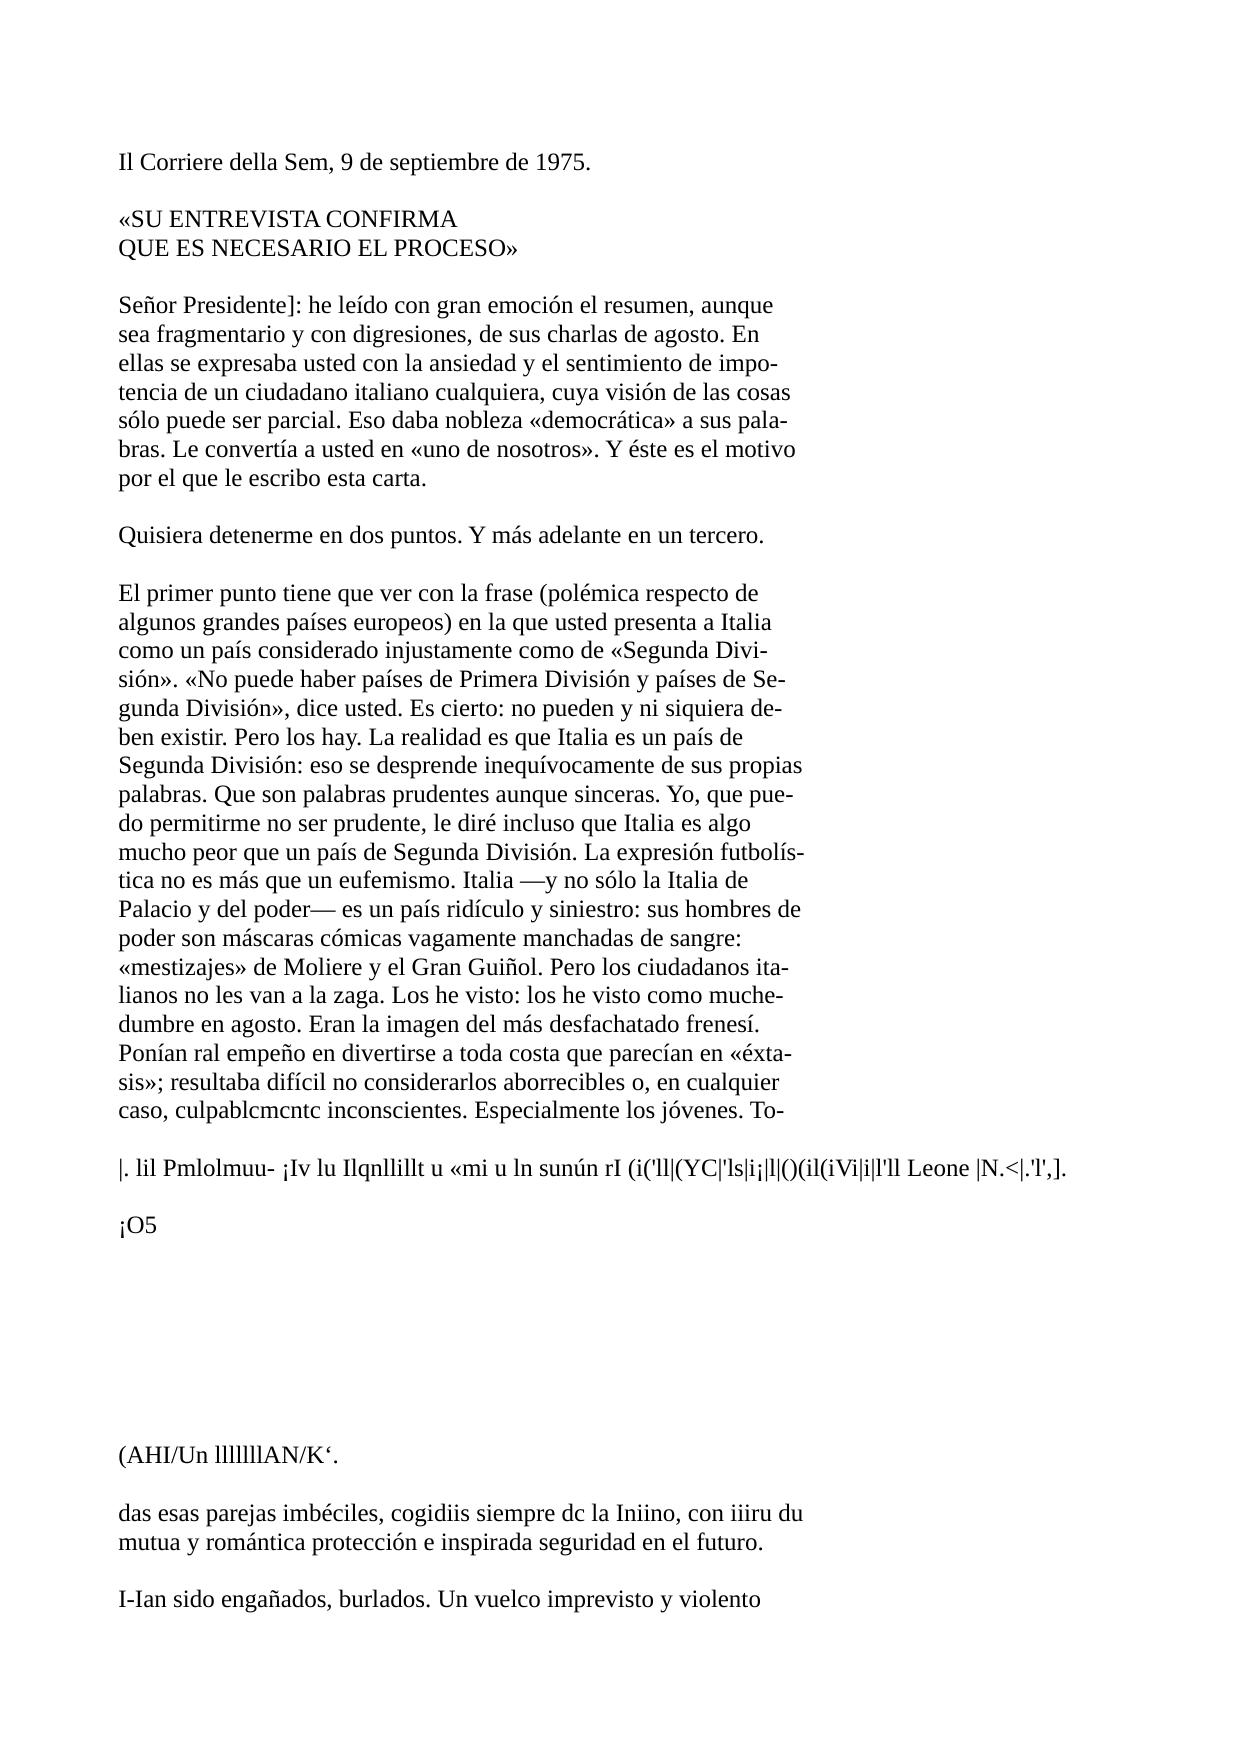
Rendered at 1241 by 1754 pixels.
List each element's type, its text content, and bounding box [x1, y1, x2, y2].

text Palacio y del poder— es un país ridículo y siniestro: sus hombres de [118, 894, 1122, 923]
text «mestizajes» de Moliere y el Gran Guiñol. Pero los ciudadanos ita- [118, 952, 1122, 981]
text poder son máscaras cómicas vagamente manchadas de sangre: [118, 923, 1122, 952]
text Segunda División: eso se desprende inequívocamente de sus propias [118, 751, 1122, 779]
text sión». «No puede haber países de Primera División y países de Se- [118, 664, 1122, 693]
text mutua y romántica protección e inspirada seguridad en el futuro. [118, 1527, 1122, 1556]
text El primer punto tiene que ver con la frase (polémica respecto de [118, 578, 1122, 607]
text sólo puede ser parcial. Eso daba nobleza «democrática» a sus pala- [118, 406, 1122, 434]
text como un país considerado injustamente como de «Segunda Divi- [118, 636, 1122, 664]
text I-Ian sido engañados, burlados. Un vuelco imprevisto y violento [118, 1584, 1122, 1613]
text Ponían ral empeño en divertirse a toda costa que parecían en «éxta- [118, 1038, 1122, 1067]
text do permitirme no ser prudente, le diré incluso que Italia es algo [118, 808, 1122, 837]
text ellas se expresaba usted con la ansiedad y el sentimiento de impo- [118, 348, 1122, 377]
text sis»; resultaba difícil no considerarlos aborrecibles o, en cualquier [118, 1067, 1122, 1096]
text |. lil Pmlolmuu- ¡Iv lu Ilqnllillt u «mi u ln sunún rI (i('ll|(YC|'ls|i¡|l|()(il(iVi|i|l'll Leone |N.<|.'l',]. [118, 1153, 1122, 1182]
text sea fragmentario y con digresiones, de sus charlas de agosto. En [118, 319, 1122, 348]
text ben existir. Pero los hay. La realidad es que Italia es un país de [118, 722, 1122, 751]
text lianos no les van a la zaga. Los he visto: los he visto como muche- [118, 981, 1122, 1009]
text «SU ENTREVISTA CONFIRMA [118, 204, 1122, 233]
text Quisiera detenerme en dos puntos. Y más adelante en un tercero. [118, 521, 1122, 549]
text tica no es más que un eufemismo. Italia —y no sólo la Italia de [118, 866, 1122, 894]
text ¡O5 [118, 1211, 1122, 1239]
text QUE ES NECESARIO EL PROCESO» [118, 233, 1122, 262]
text algunos grandes países europeos) en la que usted presenta a Italia [118, 607, 1122, 636]
text Il Corriere della Sem, 9 de septiembre de 1975. [118, 147, 1122, 176]
text tencia de un ciudadano italiano cualquiera, cuya visión de las cosas [118, 377, 1122, 406]
text gunda División», dice usted. Es cierto: no pueden y ni siquiera de- [118, 693, 1122, 722]
text mucho peor que un país de Segunda División. La expresión futbolís- [118, 837, 1122, 866]
text caso, culpablcmcntc inconscientes. Especialmente los jóvenes. To- [118, 1096, 1122, 1124]
text Señor Presidente]: he leído con gran emoción el resumen, aunque [118, 291, 1122, 319]
text das esas parejas imbéciles, cogidiis siempre dc la Iniino, con iiiru du [118, 1498, 1122, 1527]
text por el que le escribo esta carta. [118, 463, 1122, 492]
text palabras. Que son palabras prudentes aunque sinceras. Yo, que pue- [118, 779, 1122, 808]
text bras. Le convertía a usted en «uno de nosotros». Y éste es el motivo [118, 434, 1122, 463]
text dumbre en agosto. Eran la imagen del más desfachatado frenesí. [118, 1009, 1122, 1038]
text (AHI/Un lllllllAN/K‘. [118, 1441, 1122, 1469]
